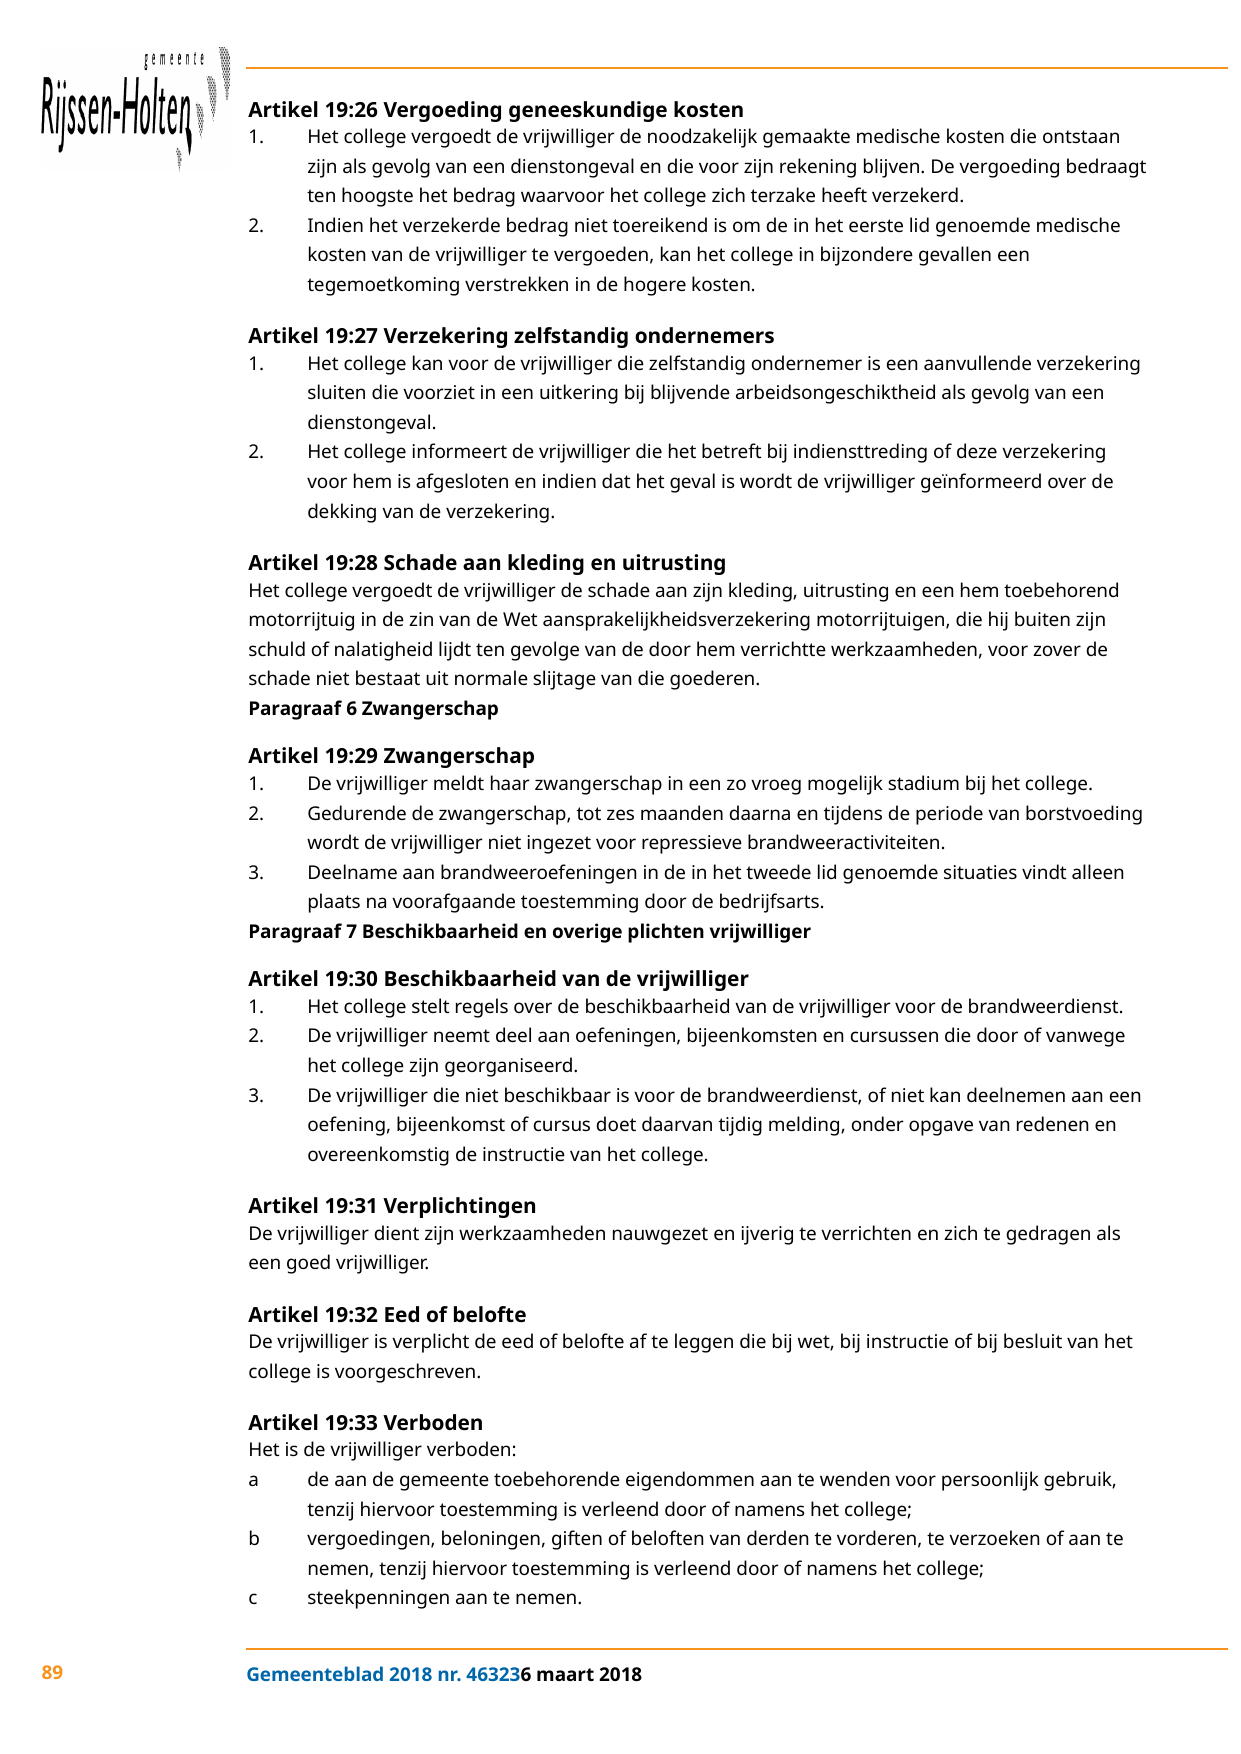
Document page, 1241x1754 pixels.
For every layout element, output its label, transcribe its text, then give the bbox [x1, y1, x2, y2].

list Gedurende de zwangerschap, tot zes maanden daarna en tijdens de periode van borstvoeding wordt de vrijwilliger niet ingezet voor repressieve brandweeractiviteiten. [248, 800, 1152, 855]
picture [41, 47, 231, 172]
text Paragraaf 6 Zwangerschap [248, 695, 1152, 721]
text Artikel 19:32 Eed of belofte [248, 1300, 1152, 1328]
list Deelname aan brandweeroefeningen in de in het tweede lid genoemde situaties vindt alleen plaats na voorafgaande toestemming door de bedrijfsarts. [248, 859, 1152, 914]
text Artikel 19:33 Verboden [248, 1408, 1152, 1437]
text Artikel 19:30 Beschikbaarheid van de vrijwilliger [248, 964, 1152, 993]
list De vrijwilliger die niet beschikbaar is voor de brandweerdienst, of niet kan deelnemen aan een oefening, bijeenkomst of cursus doet daarvan tijdig melding, onder opgave van redenen en overeenkomstig de instructie van het college. [248, 1082, 1152, 1167]
text De vrijwilliger is verplicht de eed of belofte af te leggen die bij wet, bij instructie of bij besluit van het college is voorgeschreven. [248, 1328, 1152, 1383]
list Het college informeert de vrijwilliger die het betreft bij indiensttreding of deze verzekering voor hem is afgesloten en indien dat het geval is wordt de vrijwilliger geïnformeerd over de dekking van de verzekering. [248, 439, 1152, 524]
text De vrijwilliger dient zijn werkzaamheden nauwgezet en ijverig te verrichten en zich te gedragen als een goed vrijwilliger. [248, 1220, 1152, 1275]
text Artikel 19:31 Verplichtingen [248, 1191, 1152, 1220]
list Het college stelt regels over de beschikbaarheid van de vrijwilliger voor de brandweerdienst. [248, 993, 1152, 1019]
list De vrijwilliger neemt deel aan oefeningen, bijeenkomsten en cursussen die door of vanwege het college zijn georganiseerd. [248, 1023, 1152, 1078]
text Artikel 19:26 Vergoeding geneeskundige kosten [248, 95, 1152, 123]
list vergoedingen, beloningen, giften of beloften van derden te vorderen, te verzoeken of aan te nemen, tenzij hiervoor toestemming is verleend door of namens het college; [248, 1525, 1152, 1581]
text Het college vergoedt de vrijwilliger de schade aan zijn kleding, uitrusting en een hem toebehorend motorrijtuig in de zin van de Wet aansprakelijkheidsverzekering motorrijtuigen, die hij buiten zijn schuld of nalatigheid lijdt ten gevolge van de door hem verrichtte werkzaamheden, voor zover de schade niet bestaat uit normale slijtage van die goederen. [248, 577, 1152, 691]
text Paragraaf 7 Beschikbaarheid en overige plichten vrijwilliger [248, 918, 1152, 944]
text Artikel 19:29 Zwangerschap [248, 742, 1152, 770]
text Het is de vrijwilliger verboden: [248, 1437, 1152, 1462]
list Het college vergoedt de vrijwilliger de noodzakelijk gemaakte medische kosten die ontstaan zijn als gevolg van een dienstongeval en die voor zijn rekening blijven. De vergoeding bedraagt ten hoogste het bedrag waarvoor het college zich terzake heeft verzekerd. [248, 123, 1152, 208]
list steekpenningen aan te nemen. [248, 1584, 1152, 1610]
list de aan de gemeente toebehorende eigendommen aan te wenden voor persoonlijk gebruik, tenzij hiervoor toestemming is verleend door of namens het college; [248, 1466, 1152, 1522]
list De vrijwilliger meldt haar zwangerschap in een zo vroeg mogelijk stadium bij het college. [248, 770, 1152, 796]
text Artikel 19:28 Schade aan kleding en uitrusting [248, 548, 1152, 577]
text Artikel 19:27 Verzekering zelfstandig ondernemers [248, 322, 1152, 350]
list Het college kan voor de vrijwilliger die zelfstandig ondernemer is een aanvullende verzekering sluiten die voorziet in een uitkering bij blijvende arbeidsongeschiktheid als gevolg van een dienstongeval. [248, 350, 1152, 435]
list Indien het verzekerde bedrag niet toereikend is om de in het eerste lid genoemde medische kosten van de vrijwilliger te vergoeden, kan het college in bijzondere gevallen een tegemoetkoming verstrekken in de hogere kosten. [248, 212, 1152, 297]
